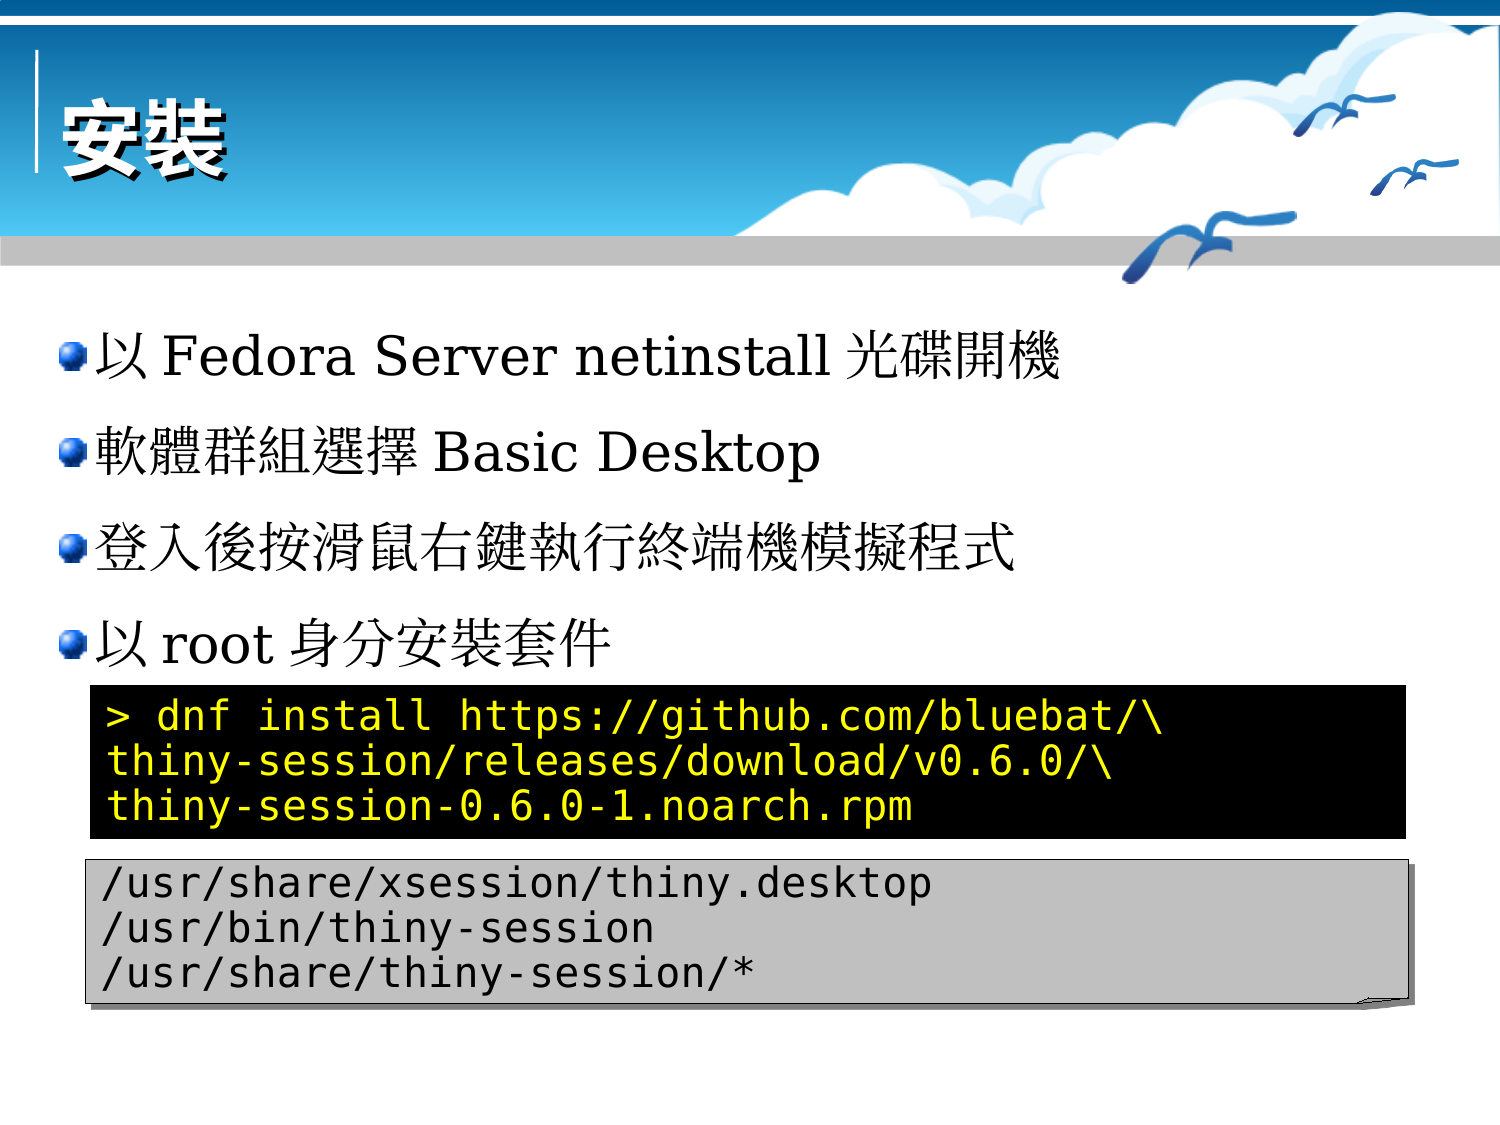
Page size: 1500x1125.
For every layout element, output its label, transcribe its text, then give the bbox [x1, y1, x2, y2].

text_box /usr/share/xsession/thiny.desktop /usr/bin/thiny-session /usr/share/thiny-session/* [85, 859, 1409, 1004]
list 以Fedora Server netinstall光碟開機 軟體群組選擇Basic Desktop 登入後按滑鼠右鍵執行終端機模擬程式 以root身分安裝套件 [59, 324, 1447, 1105]
title 安裝 [59, 86, 1465, 186]
text_box > dnf install https://github.com/bluebat/\ thiny-session/releases/download/v0.6.0/\ thiny-session-0.6.0-1.noarch.rpm [90, 685, 1406, 839]
picture [730, 12, 1500, 284]
